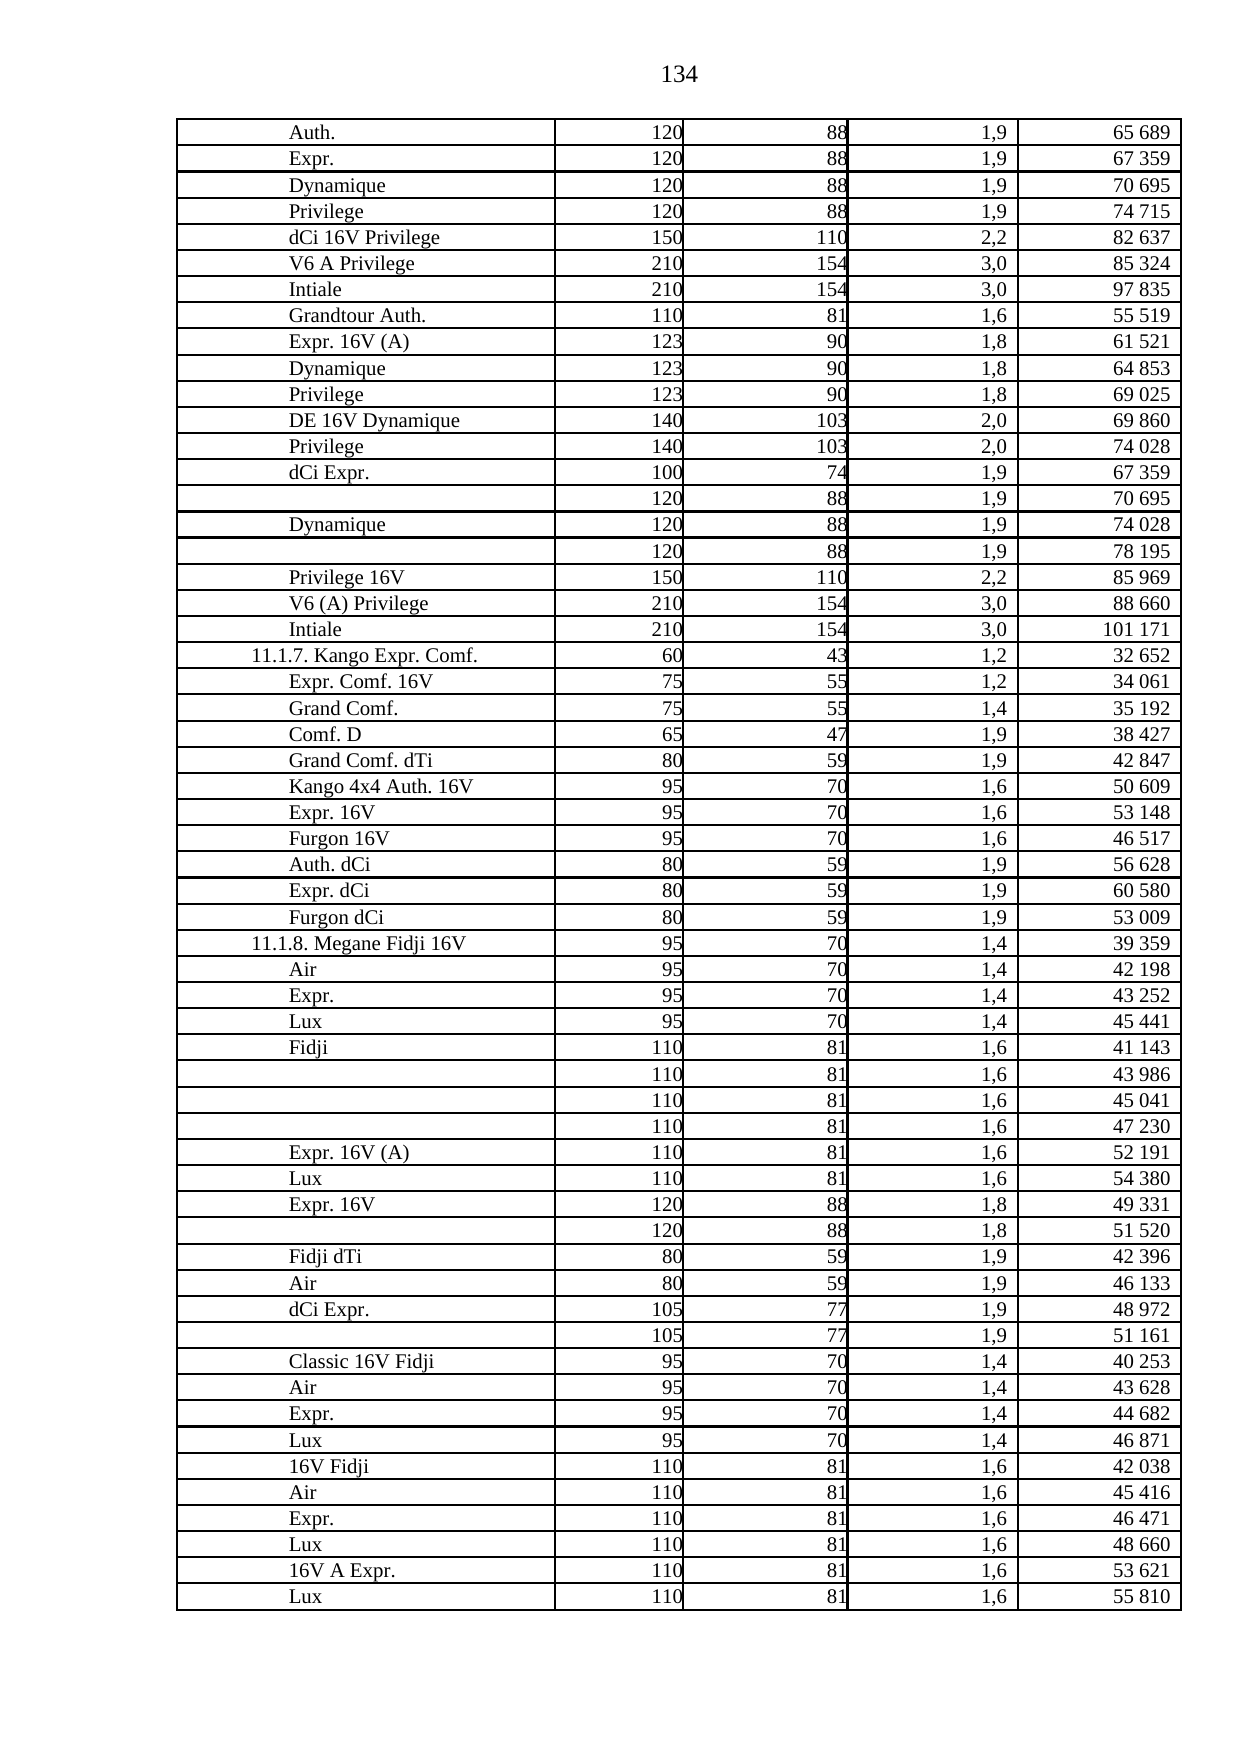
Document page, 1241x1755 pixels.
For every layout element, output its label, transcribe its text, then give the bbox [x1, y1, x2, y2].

table_cell 46 871 [1019, 1428, 1180, 1452]
table_cell 80 [556, 1271, 682, 1295]
table_cell Fidji [178, 1035, 554, 1059]
table_cell 70 [684, 1009, 846, 1033]
table_cell 103 [684, 434, 846, 458]
table_cell 45 441 [1019, 1009, 1180, 1033]
table_cell 74 [684, 460, 846, 484]
table_cell 101 171 [1019, 617, 1180, 641]
table_cell 1,9 [849, 748, 1017, 772]
table_cell Expr. 16V [178, 1192, 554, 1216]
table_cell 95 [556, 1428, 682, 1452]
table_cell 81 [684, 1558, 846, 1582]
table_cell 97 835 [1019, 277, 1180, 301]
table_cell 55 [684, 695, 846, 719]
table_cell 110 [556, 1584, 682, 1608]
table_cell 2,0 [849, 434, 1017, 458]
table_cell Furgon dCi [178, 905, 554, 929]
table_cell 123 [556, 329, 682, 353]
table_cell Auth. dCi [178, 852, 554, 876]
table_cell 82 637 [1019, 225, 1180, 249]
table_cell 1,9 [849, 1323, 1017, 1347]
table_cell 81 [684, 1035, 846, 1059]
table_cell 43 986 [1019, 1061, 1180, 1086]
table_cell 1,4 [849, 983, 1017, 1007]
table_cell 1,4 [849, 695, 1017, 719]
table_cell dCi Expr. [178, 1297, 554, 1321]
table_cell Air [178, 957, 554, 981]
table_cell 1,8 [849, 382, 1017, 406]
table_cell 110 [556, 1532, 682, 1556]
table_cell 70 [684, 1349, 846, 1373]
table_cell 70 [684, 1401, 846, 1425]
table_cell 70 [684, 931, 846, 955]
table_cell 55 519 [1019, 303, 1180, 327]
table_cell 81 [684, 1532, 846, 1556]
table_cell 120 [556, 486, 682, 510]
table_cell 154 [684, 277, 846, 301]
table_cell [178, 1061, 554, 1086]
table_cell 11.1.7. Kango Expr. Comf. [178, 643, 554, 667]
table_cell 150 [556, 225, 682, 249]
table_cell 110 [684, 225, 846, 249]
table_cell 1,9 [849, 879, 1017, 902]
table_cell 1,4 [849, 1375, 1017, 1399]
table_cell 59 [684, 905, 846, 929]
table_cell 140 [556, 434, 682, 458]
table_cell 39 359 [1019, 931, 1180, 955]
table_cell Lux [178, 1532, 554, 1556]
table_cell 81 [684, 1088, 846, 1112]
table_cell 88 [684, 539, 846, 563]
table_cell 1,9 [849, 722, 1017, 746]
table_cell 110 [556, 1140, 682, 1164]
table_cell 210 [556, 591, 682, 615]
table_cell 1,6 [849, 1061, 1017, 1086]
table_cell 1,6 [849, 826, 1017, 850]
table_cell Dynamique [178, 173, 554, 197]
table_cell Intiale [178, 617, 554, 641]
table_cell 110 [556, 1558, 682, 1582]
table_cell 1,4 [849, 957, 1017, 981]
table_cell 88 [684, 199, 846, 223]
table_cell 1,9 [849, 120, 1017, 144]
table_cell 110 [556, 1088, 682, 1112]
table_cell 81 [684, 303, 846, 327]
table_cell 52 191 [1019, 1140, 1180, 1164]
table_cell 1,6 [849, 1454, 1017, 1478]
table_cell 90 [684, 382, 846, 406]
table_cell 70 [684, 957, 846, 981]
table_cell 154 [684, 251, 846, 275]
table_cell 80 [556, 879, 682, 902]
table_cell 1,2 [849, 643, 1017, 667]
table_cell 154 [684, 591, 846, 615]
table_cell 48 660 [1019, 1532, 1180, 1556]
table_cell 69 860 [1019, 408, 1180, 432]
table_cell Furgon 16V [178, 826, 554, 850]
table_cell 59 [684, 1245, 846, 1268]
table_cell 105 [556, 1297, 682, 1321]
table_cell 59 [684, 879, 846, 902]
table_cell 88 [684, 146, 846, 170]
table_cell 1,6 [849, 1035, 1017, 1059]
table_cell Grand Comf. [178, 695, 554, 719]
table_cell 80 [556, 905, 682, 929]
table_cell 95 [556, 931, 682, 955]
table_cell 110 [556, 1506, 682, 1530]
table_cell 1,9 [849, 539, 1017, 563]
table_cell 85 969 [1019, 565, 1180, 589]
table_cell 43 [684, 643, 846, 667]
table_cell 1,9 [849, 486, 1017, 510]
table_cell 1,6 [849, 1532, 1017, 1556]
table_cell 1,6 [849, 800, 1017, 824]
table_cell 1,6 [849, 303, 1017, 327]
table_cell 70 [684, 1375, 846, 1399]
table_cell 74 028 [1019, 434, 1180, 458]
table_cell 1,8 [849, 1218, 1017, 1242]
table_cell 85 324 [1019, 251, 1180, 275]
table_cell Air [178, 1375, 554, 1399]
table_cell 154 [684, 617, 846, 641]
table_cell 59 [684, 1271, 846, 1295]
table_cell 150 [556, 565, 682, 589]
table_cell 120 [556, 1218, 682, 1242]
table_cell 70 [684, 983, 846, 1007]
table_cell 69 025 [1019, 382, 1180, 406]
table_cell 81 [684, 1114, 846, 1138]
table_cell 41 143 [1019, 1035, 1180, 1059]
table_cell Privilege 16V [178, 565, 554, 589]
table_cell [178, 1088, 554, 1112]
table_cell Auth. [178, 120, 554, 144]
table_cell 1,9 [849, 1271, 1017, 1295]
table_cell 42 847 [1019, 748, 1180, 772]
table_cell 40 253 [1019, 1349, 1180, 1373]
table_cell 120 [556, 539, 682, 563]
table_cell 3,0 [849, 251, 1017, 275]
table_cell 140 [556, 408, 682, 432]
table_cell 110 [556, 1480, 682, 1504]
table_cell Expr. 16V (A) [178, 329, 554, 353]
table_cell 81 [684, 1454, 846, 1478]
table_cell 81 [684, 1506, 846, 1530]
table_cell 95 [556, 1401, 682, 1425]
table_cell 88 [684, 486, 846, 510]
table_cell Expr. Comf. 16V [178, 669, 554, 693]
table_cell Privilege [178, 199, 554, 223]
table_cell 65 689 [1019, 120, 1180, 144]
table_cell 81 [684, 1061, 846, 1086]
table_cell Intiale [178, 277, 554, 301]
table_cell 120 [556, 513, 682, 536]
table_cell 1,8 [849, 1192, 1017, 1216]
table_cell 95 [556, 826, 682, 850]
table_cell 70 [684, 1428, 846, 1452]
table_cell 1,9 [849, 852, 1017, 876]
table_cell Expr. [178, 983, 554, 1007]
table_cell 77 [684, 1323, 846, 1347]
table_cell 1,4 [849, 1009, 1017, 1033]
table_cell 80 [556, 1245, 682, 1268]
table_cell 88 [684, 1218, 846, 1242]
table_cell 70 [684, 826, 846, 850]
table_cell 110 [556, 1454, 682, 1478]
table_cell 1,9 [849, 513, 1017, 536]
table_cell 1,6 [849, 1558, 1017, 1582]
table_cell 1,9 [849, 199, 1017, 223]
table_cell 95 [556, 774, 682, 798]
table_cell 1,6 [849, 1584, 1017, 1608]
table_cell 88 660 [1019, 591, 1180, 615]
table_cell 120 [556, 146, 682, 170]
table_cell 70 695 [1019, 173, 1180, 197]
table_cell 51 161 [1019, 1323, 1180, 1347]
table_cell 1,6 [849, 1140, 1017, 1164]
table_cell 1,6 [849, 774, 1017, 798]
table_cell 90 [684, 356, 846, 379]
table_cell 3,0 [849, 277, 1017, 301]
table_cell Lux [178, 1584, 554, 1608]
table_cell 32 652 [1019, 643, 1180, 667]
table_cell 55 [684, 669, 846, 693]
table_cell 1,6 [849, 1506, 1017, 1530]
table_cell 45 041 [1019, 1088, 1180, 1112]
table_cell 70 [684, 774, 846, 798]
table_cell Grandtour Auth. [178, 303, 554, 327]
table_cell 1,9 [849, 905, 1017, 929]
table_cell Dynamique [178, 513, 554, 536]
table_cell 1,2 [849, 669, 1017, 693]
table_cell 81 [684, 1166, 846, 1190]
table_cell Expr. dCi [178, 879, 554, 902]
table_cell 210 [556, 617, 682, 641]
table_cell [178, 1323, 554, 1347]
table_cell 123 [556, 382, 682, 406]
table_cell [178, 1218, 554, 1242]
table_cell 74 028 [1019, 513, 1180, 536]
table_cell 95 [556, 800, 682, 824]
table_cell 1,8 [849, 329, 1017, 353]
table_cell [178, 1114, 554, 1138]
table_cell Fidji dTi [178, 1245, 554, 1268]
table_cell 2,0 [849, 408, 1017, 432]
table_cell Expr. 16V (A) [178, 1140, 554, 1164]
table_cell 90 [684, 329, 846, 353]
table_cell 35 192 [1019, 695, 1180, 719]
table_cell 80 [556, 748, 682, 772]
table_cell 3,0 [849, 617, 1017, 641]
table_cell 48 972 [1019, 1297, 1180, 1321]
table_cell 44 682 [1019, 1401, 1180, 1425]
table_cell 49 331 [1019, 1192, 1180, 1216]
table_cell 64 853 [1019, 356, 1180, 379]
table_cell 42 198 [1019, 957, 1180, 981]
table_cell 59 [684, 748, 846, 772]
table_cell 110 [556, 1166, 682, 1190]
table_cell Dynamique [178, 356, 554, 379]
table_cell 88 [684, 120, 846, 144]
table_cell DE 16V Dynamique [178, 408, 554, 432]
table_cell 88 [684, 513, 846, 536]
table_cell 16V A Expr. [178, 1558, 554, 1582]
table_cell 1,9 [849, 1245, 1017, 1268]
table_cell 47 [684, 722, 846, 746]
table_cell 54 380 [1019, 1166, 1180, 1190]
table_cell 46 471 [1019, 1506, 1180, 1530]
table_cell 56 628 [1019, 852, 1180, 876]
table_cell 1,6 [849, 1088, 1017, 1112]
table_cell 60 [556, 643, 682, 667]
table_cell 2,2 [849, 565, 1017, 589]
table_cell 42 038 [1019, 1454, 1180, 1478]
table_cell dCi 16V Privilege [178, 225, 554, 249]
table_cell 1,8 [849, 356, 1017, 379]
table_cell 110 [684, 565, 846, 589]
table_cell 1,9 [849, 146, 1017, 170]
table_cell 110 [556, 303, 682, 327]
table_cell Expr. [178, 1401, 554, 1425]
table_cell Comf. D [178, 722, 554, 746]
table_cell 1,4 [849, 1401, 1017, 1425]
table_cell 88 [684, 1192, 846, 1216]
table_cell 95 [556, 983, 682, 1007]
table_cell 81 [684, 1584, 846, 1608]
table_cell 43 252 [1019, 983, 1180, 1007]
table_cell Lux [178, 1428, 554, 1452]
table_cell 78 195 [1019, 539, 1180, 563]
table_cell 59 [684, 852, 846, 876]
table_cell V6 (A) Privilege [178, 591, 554, 615]
table_cell 34 061 [1019, 669, 1180, 693]
table_cell 110 [556, 1035, 682, 1059]
table_cell 38 427 [1019, 722, 1180, 746]
table_cell 81 [684, 1480, 846, 1504]
table_cell 42 396 [1019, 1245, 1180, 1268]
table_cell 61 521 [1019, 329, 1180, 353]
table_cell 2,2 [849, 225, 1017, 249]
table_cell 65 [556, 722, 682, 746]
table_cell 88 [684, 173, 846, 197]
table_cell 1,9 [849, 173, 1017, 197]
table_cell 53 621 [1019, 1558, 1180, 1582]
table_cell 1,4 [849, 931, 1017, 955]
table_cell 1,4 [849, 1349, 1017, 1373]
table_cell 1,4 [849, 1428, 1017, 1452]
table_cell 120 [556, 199, 682, 223]
table_cell 1,6 [849, 1166, 1017, 1190]
table_cell 47 230 [1019, 1114, 1180, 1138]
table_cell 67 359 [1019, 146, 1180, 170]
table_cell 74 715 [1019, 199, 1180, 223]
table_cell 95 [556, 1375, 682, 1399]
table_cell Grand Comf. dTi [178, 748, 554, 772]
table_cell 50 609 [1019, 774, 1180, 798]
table_cell 77 [684, 1297, 846, 1321]
table_cell 16V Fidji [178, 1454, 554, 1478]
table_cell 1,9 [849, 460, 1017, 484]
table_cell 100 [556, 460, 682, 484]
table_cell Lux [178, 1009, 554, 1033]
table_cell 3,0 [849, 591, 1017, 615]
table_cell Privilege [178, 382, 554, 406]
table_cell Air [178, 1271, 554, 1295]
table_cell 1,6 [849, 1480, 1017, 1504]
table_cell 75 [556, 669, 682, 693]
table_cell 210 [556, 251, 682, 275]
table_cell 210 [556, 277, 682, 301]
table_cell 60 580 [1019, 879, 1180, 902]
table_cell 75 [556, 695, 682, 719]
table_cell Expr. [178, 146, 554, 170]
table_cell Expr. [178, 1506, 554, 1530]
table_cell dCi Expr. [178, 460, 554, 484]
table_cell 70 [684, 800, 846, 824]
table_cell [178, 486, 554, 510]
table_cell Expr. 16V [178, 800, 554, 824]
table_cell 120 [556, 1192, 682, 1216]
table_cell [178, 539, 554, 563]
table_cell 95 [556, 1009, 682, 1033]
table_cell 1,9 [849, 1297, 1017, 1321]
table_cell 80 [556, 852, 682, 876]
table_cell V6 A Privilege [178, 251, 554, 275]
table_cell 110 [556, 1114, 682, 1138]
table_cell 53 009 [1019, 905, 1180, 929]
table_cell Air [178, 1480, 554, 1504]
table_cell Privilege [178, 434, 554, 458]
table_cell 123 [556, 356, 682, 379]
table_cell 95 [556, 957, 682, 981]
table_cell Kango 4x4 Auth. 16V [178, 774, 554, 798]
table_cell 43 628 [1019, 1375, 1180, 1399]
table_cell 105 [556, 1323, 682, 1347]
table_cell 120 [556, 173, 682, 197]
table_cell 95 [556, 1349, 682, 1373]
table_cell 67 359 [1019, 460, 1180, 484]
table_cell 103 [684, 408, 846, 432]
table_cell Lux [178, 1166, 554, 1190]
table_cell 110 [556, 1061, 682, 1086]
table_cell Classic 16V Fidji [178, 1349, 554, 1373]
table_cell 46 133 [1019, 1271, 1180, 1295]
table_cell 45 416 [1019, 1480, 1180, 1504]
table_cell 55 810 [1019, 1584, 1180, 1608]
table_cell 11.1.8. Megane Fidji 16V [178, 931, 554, 955]
table_cell 1,6 [849, 1114, 1017, 1138]
table_cell 70 695 [1019, 486, 1180, 510]
table_cell 51 520 [1019, 1218, 1180, 1242]
table_cell 53 148 [1019, 800, 1180, 824]
table_cell 120 [556, 120, 682, 144]
table_cell 46 517 [1019, 826, 1180, 850]
table_cell 81 [684, 1140, 846, 1164]
